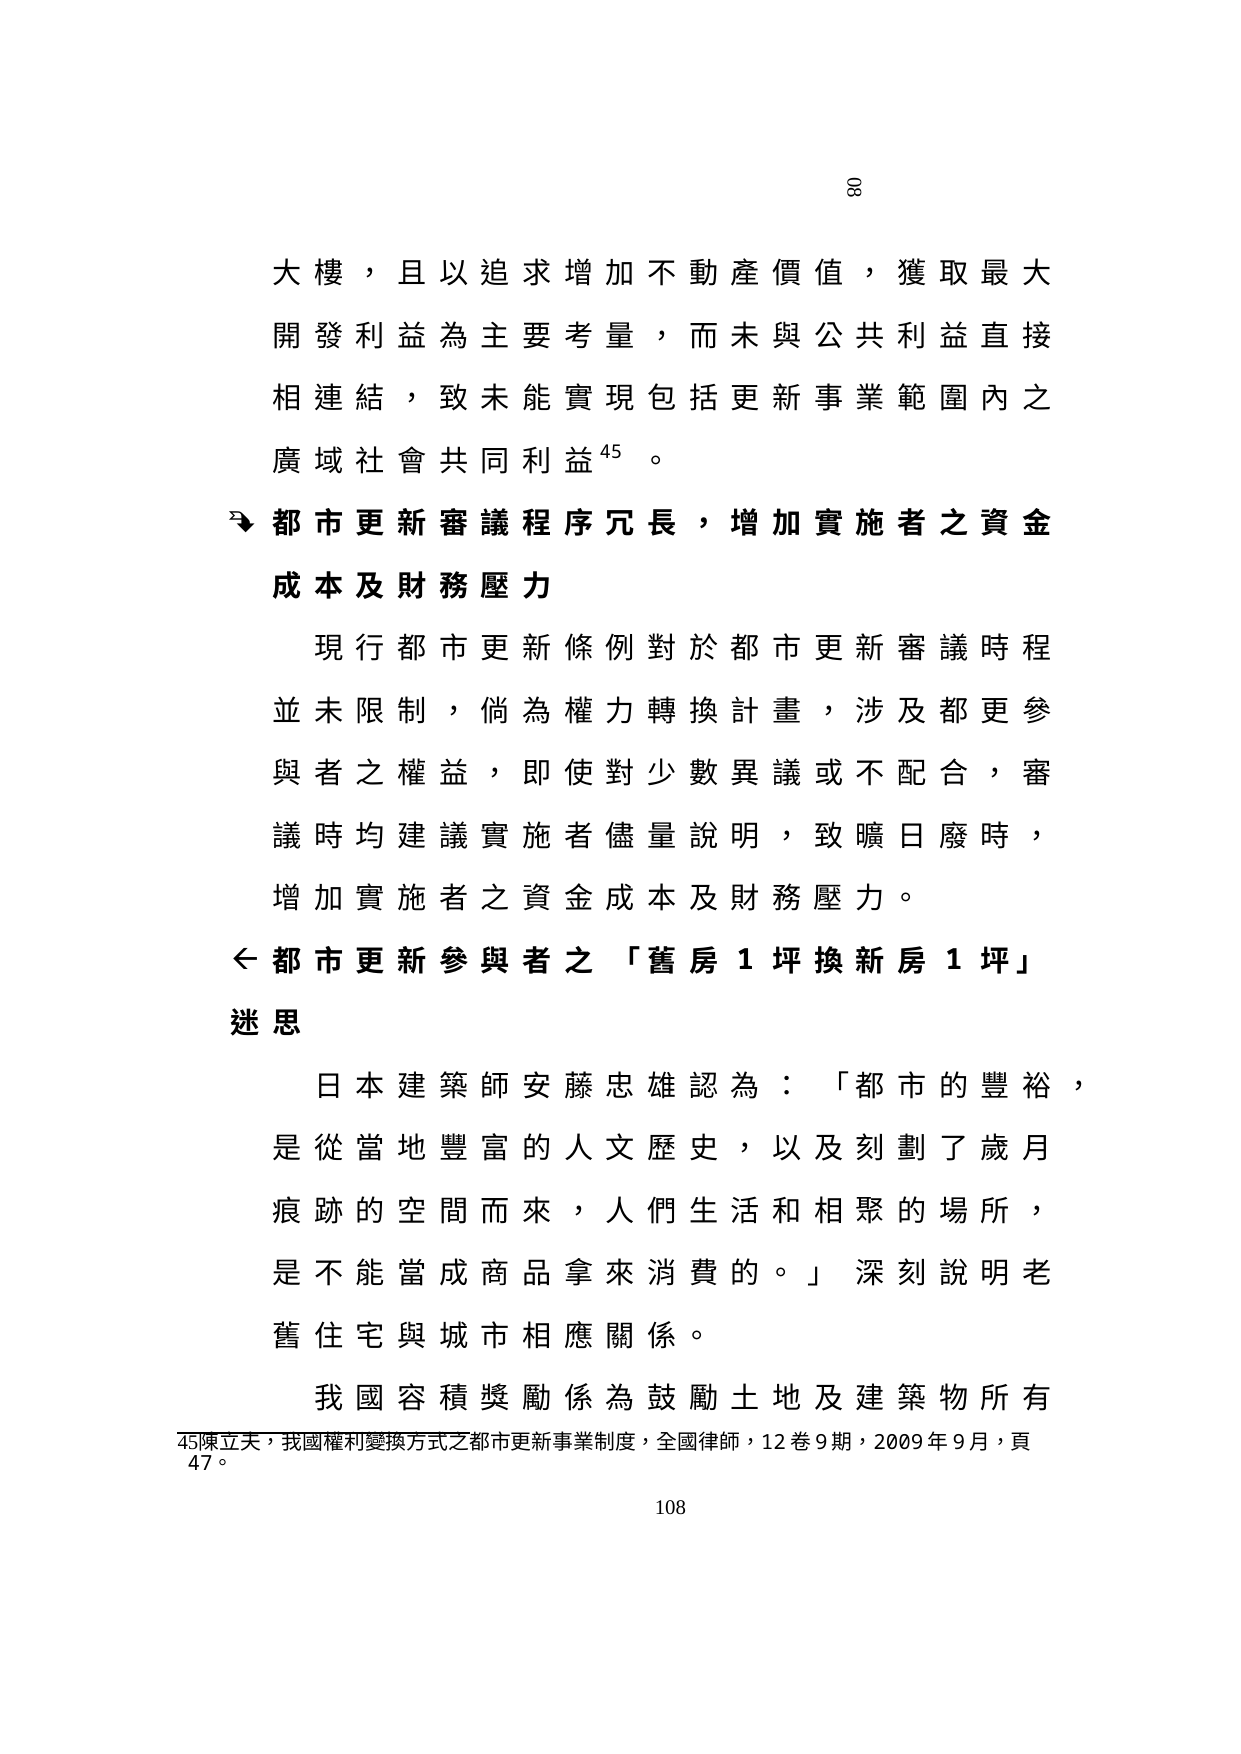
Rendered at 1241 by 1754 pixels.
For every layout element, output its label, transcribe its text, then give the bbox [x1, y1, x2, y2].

text 大樓，且以追求增加不動產價值，獲取最大開發利益為主要考量，而未與公共利益直接相連結，致未能實現包括更新事業範圍內之廣域社會共同利益。 [251, 229, 1058, 479]
text 日本建築師安藤忠雄認為：「都市的豐裕，是從當地豐富的人文歷史，以及刻劃了歲月痕跡的空間而來，人們生活和相聚的場所，是不能當成商品拿來消費的。」深刻說明老舊住宅與城市相應關係。 [242, 1042, 1058, 1354]
text 陳立夫，我國權利變換方式之都市更新事業制度，全國律師，12卷9期，2009年9月，頁47。 [177, 1433, 1063, 1475]
text 現行都市更新條例對於都市更新審議時程並未限制，倘為權力轉換計畫，涉及都更參與者之權益，即使對少數異議或不配合，審議時均建議實施者儘量說明，致曠日廢時，增加實施者之資金成本及財務壓力。 [242, 604, 1058, 917]
text 都市更新審議程序冗長，增加實施者之資金成本及財務壓力 [183, 479, 1058, 604]
text 都市更新參與者之「舊房1坪換新房1坪」迷思 [206, 917, 1058, 1042]
text 我國容積獎勵係為鼓勵土地及建築物所有 [242, 1354, 1058, 1417]
